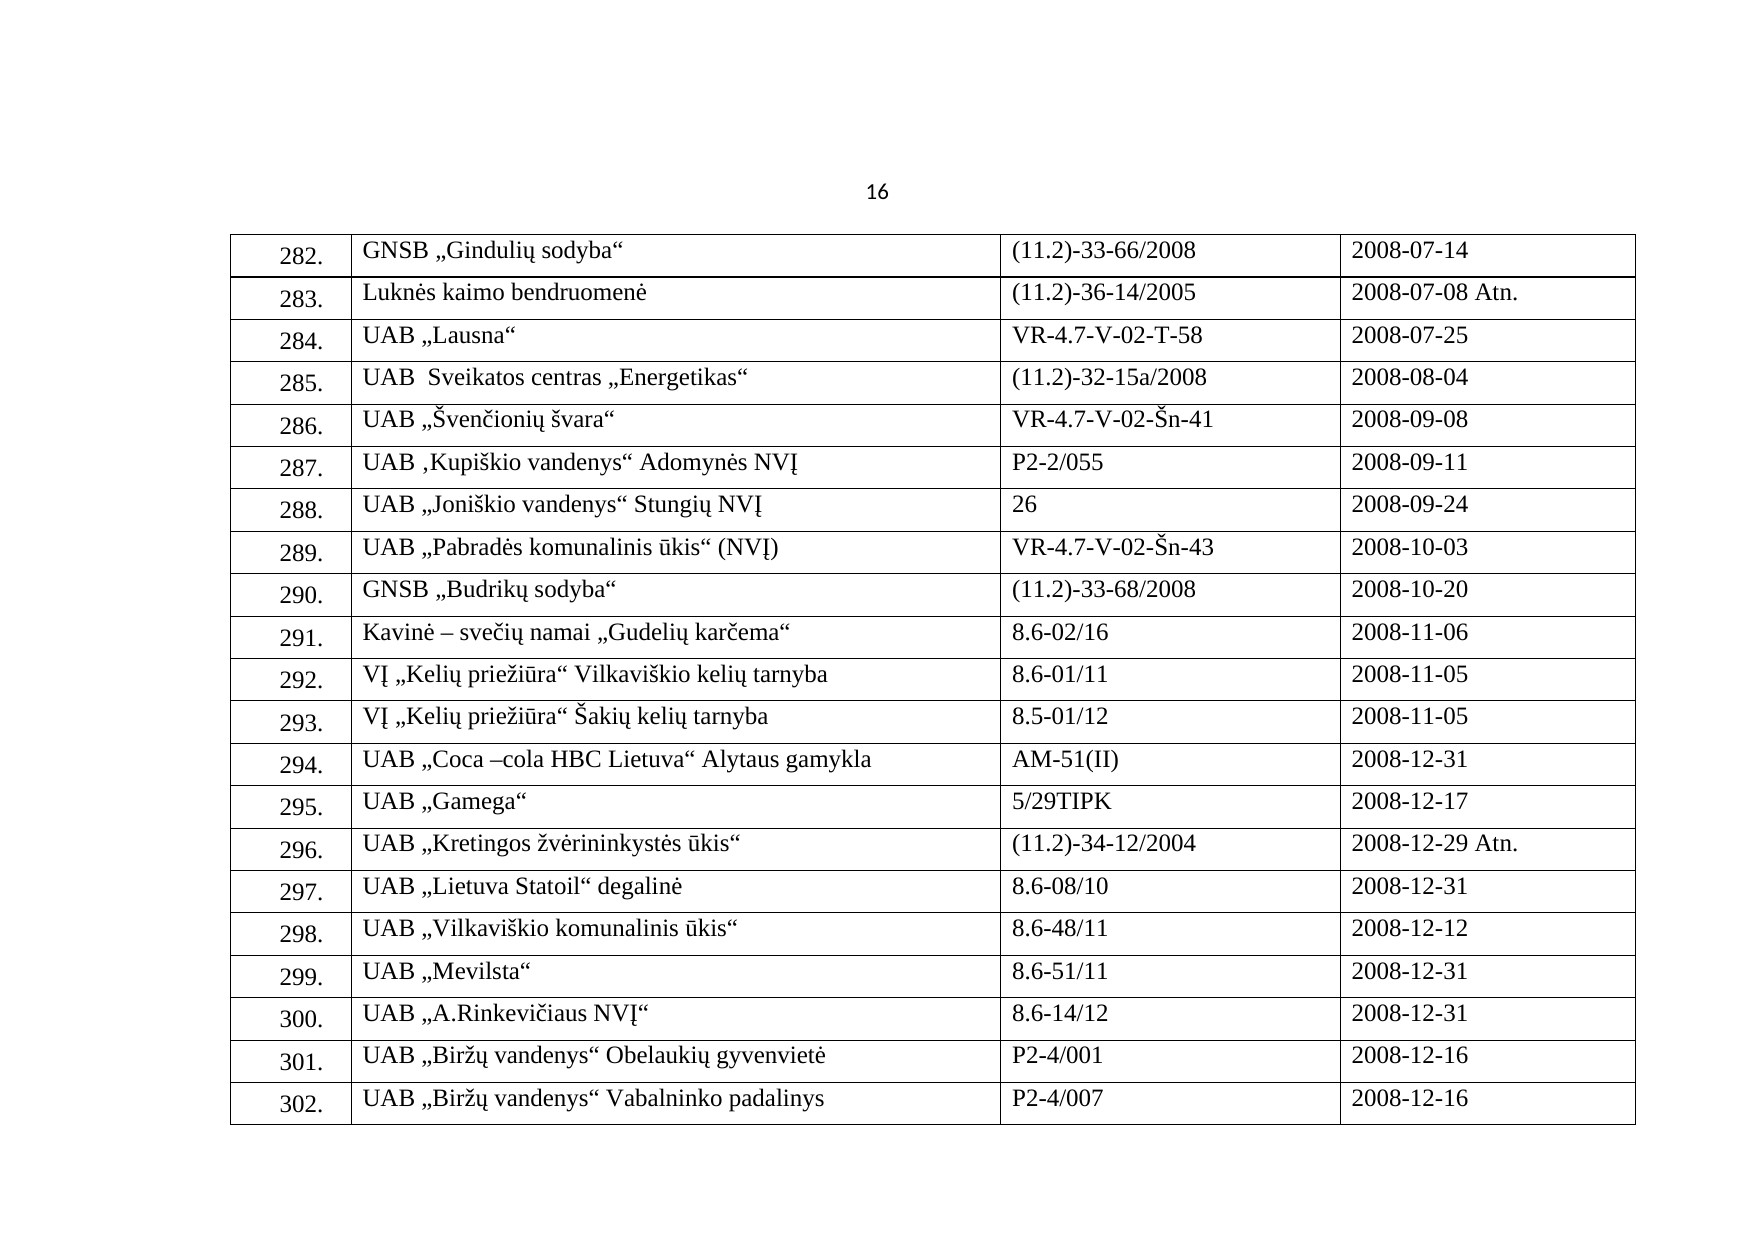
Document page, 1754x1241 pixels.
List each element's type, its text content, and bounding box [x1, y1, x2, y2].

table_cell 2008-12-29 Atn. [1341, 829, 1635, 870]
table_cell VR-4.7-V-02-T-58 [1001, 320, 1340, 361]
table_cell 285. [231, 362, 351, 403]
table_cell (11.2)-36-14/2005 [1001, 278, 1340, 319]
table_cell GNSB „Budrikų sodyba“ [352, 574, 1000, 616]
table_cell (11.2)-32-15a/2008 [1001, 362, 1340, 403]
table_cell 2008-12-16 [1341, 1083, 1635, 1124]
table_cell 287. [231, 447, 351, 488]
table_cell GNSB „Gindulių sodyba“ [352, 235, 1000, 276]
table_cell 26 [1001, 489, 1340, 531]
table_cell 293. [231, 701, 351, 743]
table_cell UAB „Gamega“ [352, 786, 1000, 827]
table_cell 2008-09-24 [1341, 489, 1635, 531]
table_cell 295. [231, 786, 351, 827]
table_cell 8.6-08/10 [1001, 871, 1340, 912]
table_cell 291. [231, 617, 351, 658]
table_cell 8.6-01/11 [1001, 659, 1340, 700]
table_cell P2-4/007 [1001, 1083, 1340, 1124]
table_cell (11.2)-33-66/2008 [1001, 235, 1340, 276]
table_cell VR-4.7-V-02-Šn-41 [1001, 405, 1340, 446]
table_cell UAB „Joniškio vandenys“ Stungių NVĮ [352, 489, 1000, 531]
table_cell 2008-12-12 [1341, 913, 1635, 955]
table_cell 284. [231, 320, 351, 361]
table_cell VĮ „Kelių priežiūra“ Vilkaviškio kelių tarnyba [352, 659, 1000, 700]
table_cell 286. [231, 405, 351, 446]
table_cell UAB „Lausna“ [352, 320, 1000, 361]
table_cell 296. [231, 829, 351, 870]
table_cell 2008-12-17 [1341, 786, 1635, 827]
table_cell 8.6-02/16 [1001, 617, 1340, 658]
table_cell 2008-11-05 [1341, 659, 1635, 700]
table_cell 5/29TIPK [1001, 786, 1340, 827]
table_cell 288. [231, 489, 351, 531]
table_cell UAB „Vilkaviškio komunalinis ūkis“ [352, 913, 1000, 955]
table_cell 294. [231, 744, 351, 785]
table_cell 2008-08-04 [1341, 362, 1635, 403]
table_cell UAB „Coca –cola HBC Lietuva“ Alytaus gamykla [352, 744, 1000, 785]
table_cell P2-4/001 [1001, 1041, 1340, 1082]
table_cell 2008-12-31 [1341, 998, 1635, 1039]
table_cell (11.2)-33-68/2008 [1001, 574, 1340, 616]
table_cell UAB „Biržų vandenys“ Vabalninko padalinys [352, 1083, 1000, 1124]
table_cell 2008-09-08 [1341, 405, 1635, 446]
table_cell UAB „A.Rinkevičiaus NVĮ“ [352, 998, 1000, 1039]
table_cell 8.6-51/11 [1001, 956, 1340, 997]
table_cell 8.6-14/12 [1001, 998, 1340, 1039]
table_cell 2008-07-08 Atn. [1341, 278, 1635, 319]
table_cell UAB „Biržų vandenys“ Obelaukių gyvenvietė [352, 1041, 1000, 1082]
table_cell UAB „Pabradės komunalinis ūkis“ (NVĮ) [352, 532, 1000, 573]
table_cell 290. [231, 574, 351, 616]
table_cell UAB „Lietuva Statoil“ degalinė [352, 871, 1000, 912]
table_cell 2008-12-31 [1341, 956, 1635, 997]
table_cell 2008-11-05 [1341, 701, 1635, 743]
table_cell UAB Sveikatos centras „Energetikas“ [352, 362, 1000, 403]
table_cell P2-2/055 [1001, 447, 1340, 488]
table_cell 2008-07-14 [1341, 235, 1635, 276]
table_cell Luknės kaimo bendruomenė [352, 278, 1000, 319]
table_cell 2008-11-06 [1341, 617, 1635, 658]
table_cell 301. [231, 1041, 351, 1082]
table_cell 300. [231, 998, 351, 1039]
table_cell UAB ‚Kupiškio vandenys“ Adomynės NVĮ [352, 447, 1000, 488]
table_cell 297. [231, 871, 351, 912]
table_cell Kavinė – svečių namai „Gudelių karčema“ [352, 617, 1000, 658]
table_cell 292. [231, 659, 351, 700]
table_cell 2008-09-11 [1341, 447, 1635, 488]
table_cell UAB „Mevilsta“ [352, 956, 1000, 997]
table_cell 2008-07-25 [1341, 320, 1635, 361]
table_cell 2008-10-20 [1341, 574, 1635, 616]
table_cell 299. [231, 956, 351, 997]
table_cell 302. [231, 1083, 351, 1124]
table_cell UAB „Švenčionių švara“ [352, 405, 1000, 446]
table_cell VR-4.7-V-02-Šn-43 [1001, 532, 1340, 573]
table_cell 2008-12-31 [1341, 744, 1635, 785]
table_cell VĮ „Kelių priežiūra“ Šakių kelių tarnyba [352, 701, 1000, 743]
table_cell 289. [231, 532, 351, 573]
table_cell AM-51(II) [1001, 744, 1340, 785]
table_cell 2008-12-31 [1341, 871, 1635, 912]
table_cell 2008-12-16 [1341, 1041, 1635, 1082]
table_cell 283. [231, 278, 351, 319]
table_cell 282. [231, 235, 351, 276]
table_cell (11.2)-34-12/2004 [1001, 829, 1340, 870]
table_cell 2008-10-03 [1341, 532, 1635, 573]
table_cell 8.6-48/11 [1001, 913, 1340, 955]
table_cell 8.5-01/12 [1001, 701, 1340, 743]
table_cell UAB „Kretingos žvėrininkystės ūkis“ [352, 829, 1000, 870]
table_cell 298. [231, 913, 351, 955]
